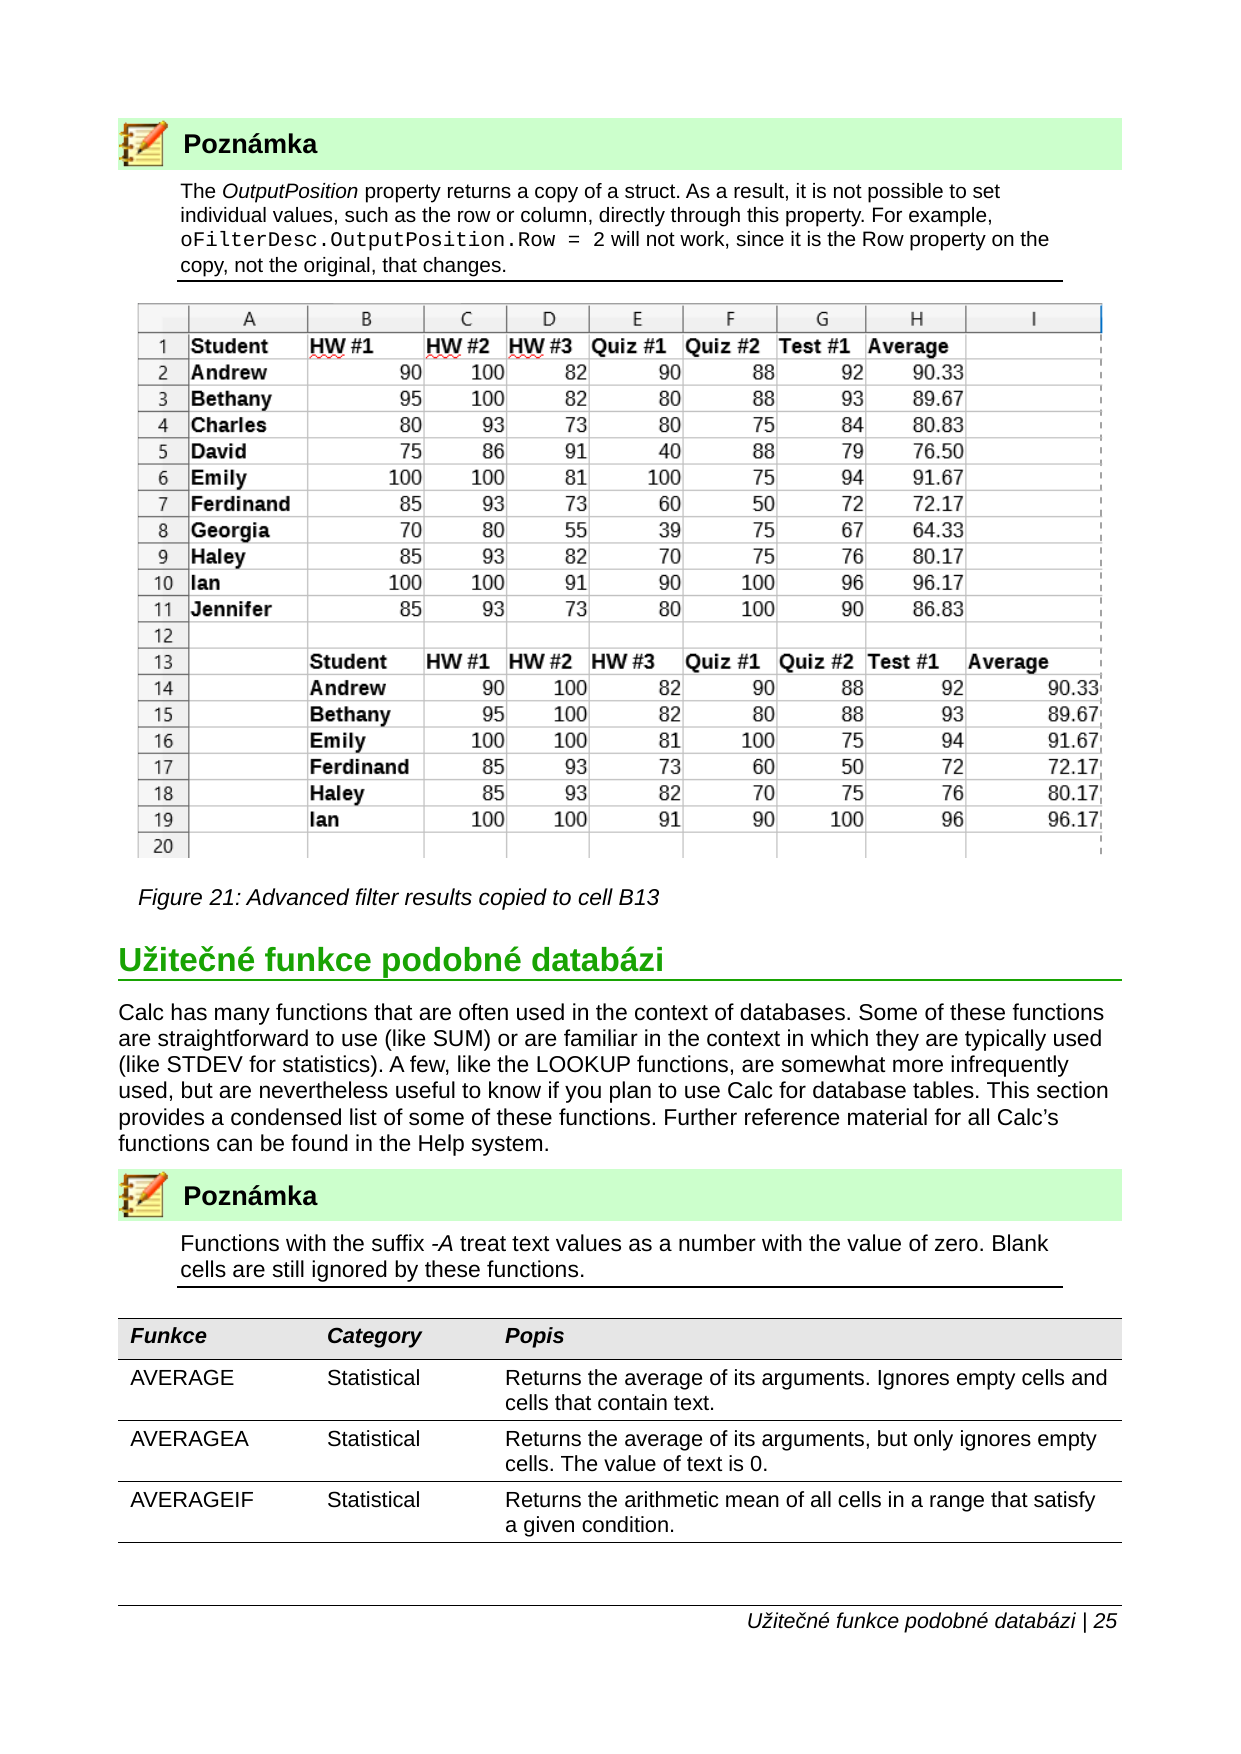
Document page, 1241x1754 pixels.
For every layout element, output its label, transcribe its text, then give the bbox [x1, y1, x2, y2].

text Functions with the suffix -A treat text values as a number with the value of zero. Blank cells are still ignored by these functions. [177, 1227, 1063, 1286]
subtitle Užitečné funkce podobné databázi [118, 940, 1122, 979]
table_cell Returns the arithmetic mean of all cells in a range that satisfy a given condition. [493, 1482, 1122, 1542]
picture [119, 1170, 170, 1221]
table_cell Statistical [315, 1421, 493, 1481]
text Calc has many functions that are often used in the context of databases. Some of these functions are straightforward to use (like SUM) or are familiar in the context in which they are typically used (like STDEV for statistics). A few, like the LOOKUP functions, are somewhat more infrequently used, but are nevertheless useful to know if you plan to use Calc for database tables. This section provides a condensed list of some of these functions. Further reference material for all Calc’s functions can be found in the Help system. [118, 998, 1122, 1157]
text Figure 21: Advanced filter results copied to cell B13 [138, 858, 1102, 911]
table_cell AVERAGEA [118, 1421, 315, 1481]
table_cell Statistical [315, 1482, 493, 1542]
table_header Category [315, 1319, 493, 1359]
table_cell Returns the average of its arguments. Ignores empty cells and cells that contain text. [493, 1360, 1122, 1420]
subtitle Poznámka [118, 118, 1122, 170]
table_cell Statistical [315, 1360, 493, 1420]
picture [119, 119, 170, 170]
table_cell AVERAGEIF [118, 1482, 315, 1542]
table_header Popis [493, 1319, 1122, 1359]
table_cell Returns the average of its arguments, but only ignores empty cells. The value of text is 0. [493, 1421, 1122, 1481]
table_cell AVERAGE [118, 1360, 315, 1420]
table_header Funkce [118, 1319, 315, 1359]
subtitle Poznámka [118, 1169, 1122, 1221]
picture [137, 303, 1103, 858]
text The OutputPosition property returns a copy of a struct. As a result, it is not possible to set individual values, such as the row or column, directly through this property. For example, oFilterDesc.OutputPosition.Row = 2 will not work, since it is the Row property on the copy, not the original, that changes. [177, 176, 1063, 280]
